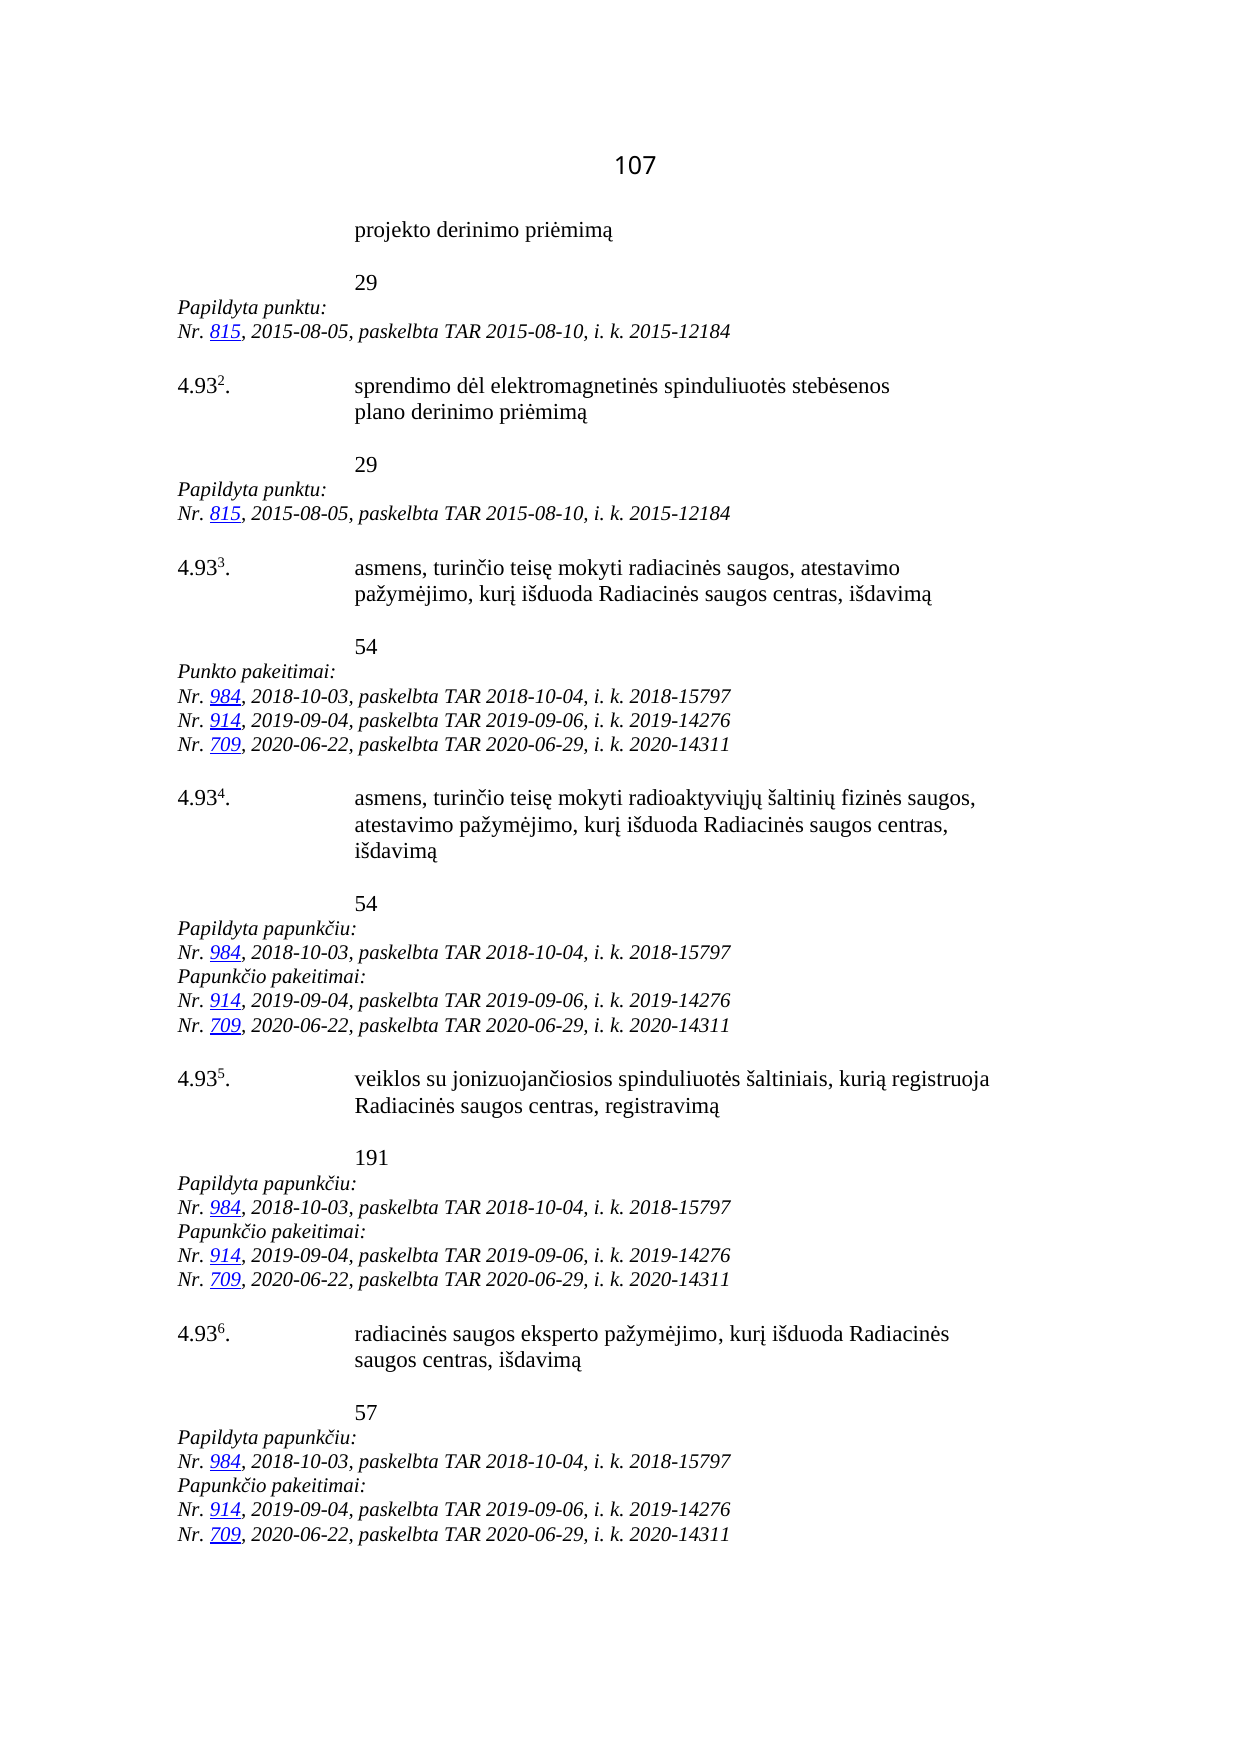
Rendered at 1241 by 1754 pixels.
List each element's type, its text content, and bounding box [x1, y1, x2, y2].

text Nr. 709, 2020-06-22, paskelbta TAR 2020-06-29, i. k. 2020-14311 [177, 1521, 1093, 1546]
text Nr. 984, 2018-10-03, paskelbta TAR 2018-10-04, i. k. 2018-15797 [177, 1449, 1093, 1473]
text 4.935. veiklos su jonizuojančiosios spinduliuotės šaltiniais, kurią registruoja Radiacinės saugos centras, registravimą 191 [177, 1065, 1004, 1171]
text Nr. 914, 2019-09-04, paskelbta TAR 2019-09-06, i. k. 2019-14276 [177, 1243, 1093, 1267]
text 4.932. sprendimo dėl elektromagnetinės spinduliuotės stebėsenos [177, 372, 945, 398]
text Nr. 709, 2020-06-22, paskelbta TAR 2020-06-29, i. k. 2020-14311 [177, 1267, 1093, 1291]
text Papildyta punktu: [177, 477, 1093, 501]
text 4.936. radiacinės saugos eksperto pažymėjimo, kurį išduoda Radiacinės saugos centras, išdavimą 57 [177, 1320, 1004, 1425]
text projekto derinimo priėmimą 29 [354, 216, 945, 295]
text Papildyta papunkčiu: [177, 916, 1093, 940]
text Punkto pakeitimai: [177, 659, 1093, 683]
text Papildyta punktu: [177, 295, 1093, 319]
text Nr. 815, 2015-08-05, paskelbta TAR 2015-08-10, i. k. 2015-12184 [177, 319, 1093, 343]
text Nr. 914, 2019-09-04, paskelbta TAR 2019-09-06, i. k. 2019-14276 [177, 988, 1093, 1012]
text Papunkčio pakeitimai: [177, 1219, 1093, 1243]
text Nr. 984, 2018-10-03, paskelbta TAR 2018-10-04, i. k. 2018-15797 [177, 683, 1093, 708]
text Papunkčio pakeitimai: [177, 964, 1093, 988]
text Papildyta papunkčiu: [177, 1425, 1093, 1449]
text 4.934. asmens, turinčio teisę mokyti radioaktyviųjų šaltinių fizinės saugos, atestavimo pažymėjimo, kurį išduoda Radiacinės saugos centras, išdavimą 54 [177, 784, 1004, 916]
text Nr. 709, 2020-06-22, paskelbta TAR 2020-06-29, i. k. 2020-14311 [177, 1012, 1093, 1037]
text Nr. 815, 2015-08-05, paskelbta TAR 2015-08-10, i. k. 2015-12184 [177, 501, 1093, 525]
text Nr. 914, 2019-09-04, paskelbta TAR 2019-09-06, i. k. 2019-14276 [177, 708, 1093, 732]
text 4.933. asmens, turinčio teisę mokyti radiacinės saugos, atestavimo pažymėjimo, kurį išduoda Radiacinės saugos centras, išdavimą 54 [177, 554, 1004, 659]
text Nr. 984, 2018-10-03, paskelbta TAR 2018-10-04, i. k. 2018-15797 [177, 940, 1093, 964]
text Papunkčio pakeitimai: [177, 1473, 1093, 1497]
text Papildyta papunkčiu: [177, 1171, 1093, 1195]
text Nr. 709, 2020-06-22, paskelbta TAR 2020-06-29, i. k. 2020-14311 [177, 732, 1093, 756]
text plano derinimo priėmimą 29 [354, 398, 945, 477]
text Nr. 984, 2018-10-03, paskelbta TAR 2018-10-04, i. k. 2018-15797 [177, 1195, 1093, 1219]
text Nr. 914, 2019-09-04, paskelbta TAR 2019-09-06, i. k. 2019-14276 [177, 1497, 1093, 1521]
